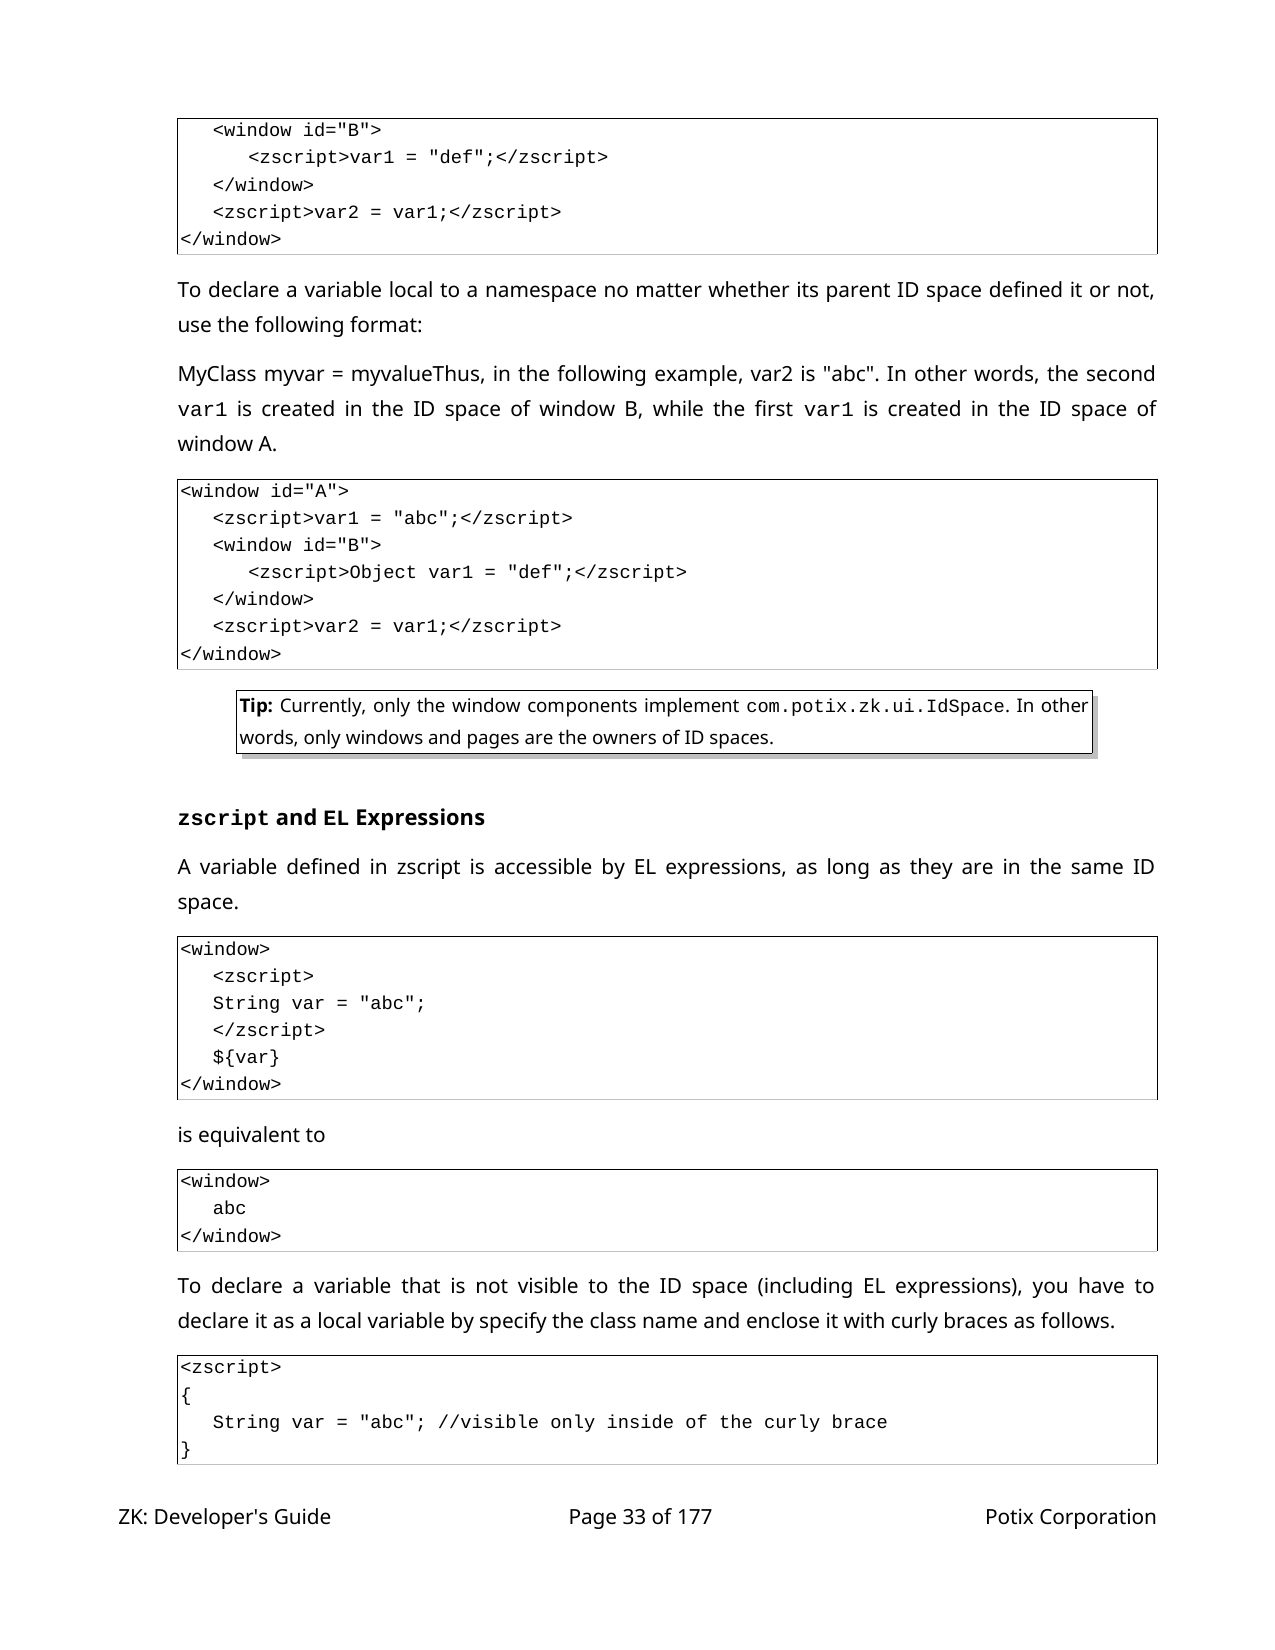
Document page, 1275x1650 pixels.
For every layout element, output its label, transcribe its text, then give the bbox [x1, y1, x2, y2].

text <window id="B"> [178, 533, 1157, 557]
text A variable defined in zscript is accessible by EL expressions, as long as they are in the same ID space. [177, 852, 1157, 916]
text <window> [178, 1170, 1157, 1193]
text </window> [178, 642, 1157, 669]
subtitle zscript and EL Expressions [177, 802, 1157, 832]
text <zscript>var2 = var1;</zscript> [178, 614, 1157, 639]
text ${var} [178, 1045, 1157, 1069]
text MyClass myvar = myvalueThus, in the following example, var2 is "abc". In other words, the second var1 is created in the ID space of window B, while the first var1 is created in the ID space of window A. [177, 359, 1157, 458]
text <zscript>Object var1 = "def";</zscript> [178, 560, 1157, 584]
text </window> [178, 1072, 1157, 1099]
text String var = "abc"; [178, 991, 1157, 1015]
text String var = "abc"; //visible only inside of the curly brace [178, 1410, 1157, 1434]
text </window> [178, 172, 1157, 197]
text <window id="A"> [178, 480, 1157, 503]
text To declare a variable that is not visible to the ID space (including EL expressions), you have to declare it as a local variable by specify the class name and enclose it with curly braces as follows. [177, 1271, 1157, 1335]
text <window id="B"> [178, 119, 1157, 142]
text <zscript>var1 = "def";</zscript> [178, 145, 1157, 169]
text </window> [178, 227, 1157, 254]
text { [178, 1383, 1157, 1407]
text <window> [178, 937, 1157, 961]
text <zscript> [178, 963, 1157, 988]
text <zscript>var2 = var1;</zscript> [178, 200, 1157, 224]
text </zscript> [178, 1018, 1157, 1042]
text To declare a variable local to a namespace no matter whether its parent ID space defined it or not, use the following format: [177, 275, 1157, 338]
text <zscript>var1 = "abc";</zscript> [178, 506, 1157, 530]
text is equivalent to [177, 1120, 1157, 1148]
text Tip: Currently, only the window components implement com.potix.zk.ui.IdSpace. In other words, only windows and pages are the owners of ID spaces. [237, 691, 1092, 753]
text </window> [178, 587, 1157, 611]
text } [178, 1437, 1157, 1464]
text abc [178, 1196, 1157, 1221]
text <zscript> [178, 1356, 1157, 1380]
text </window> [178, 1223, 1157, 1251]
